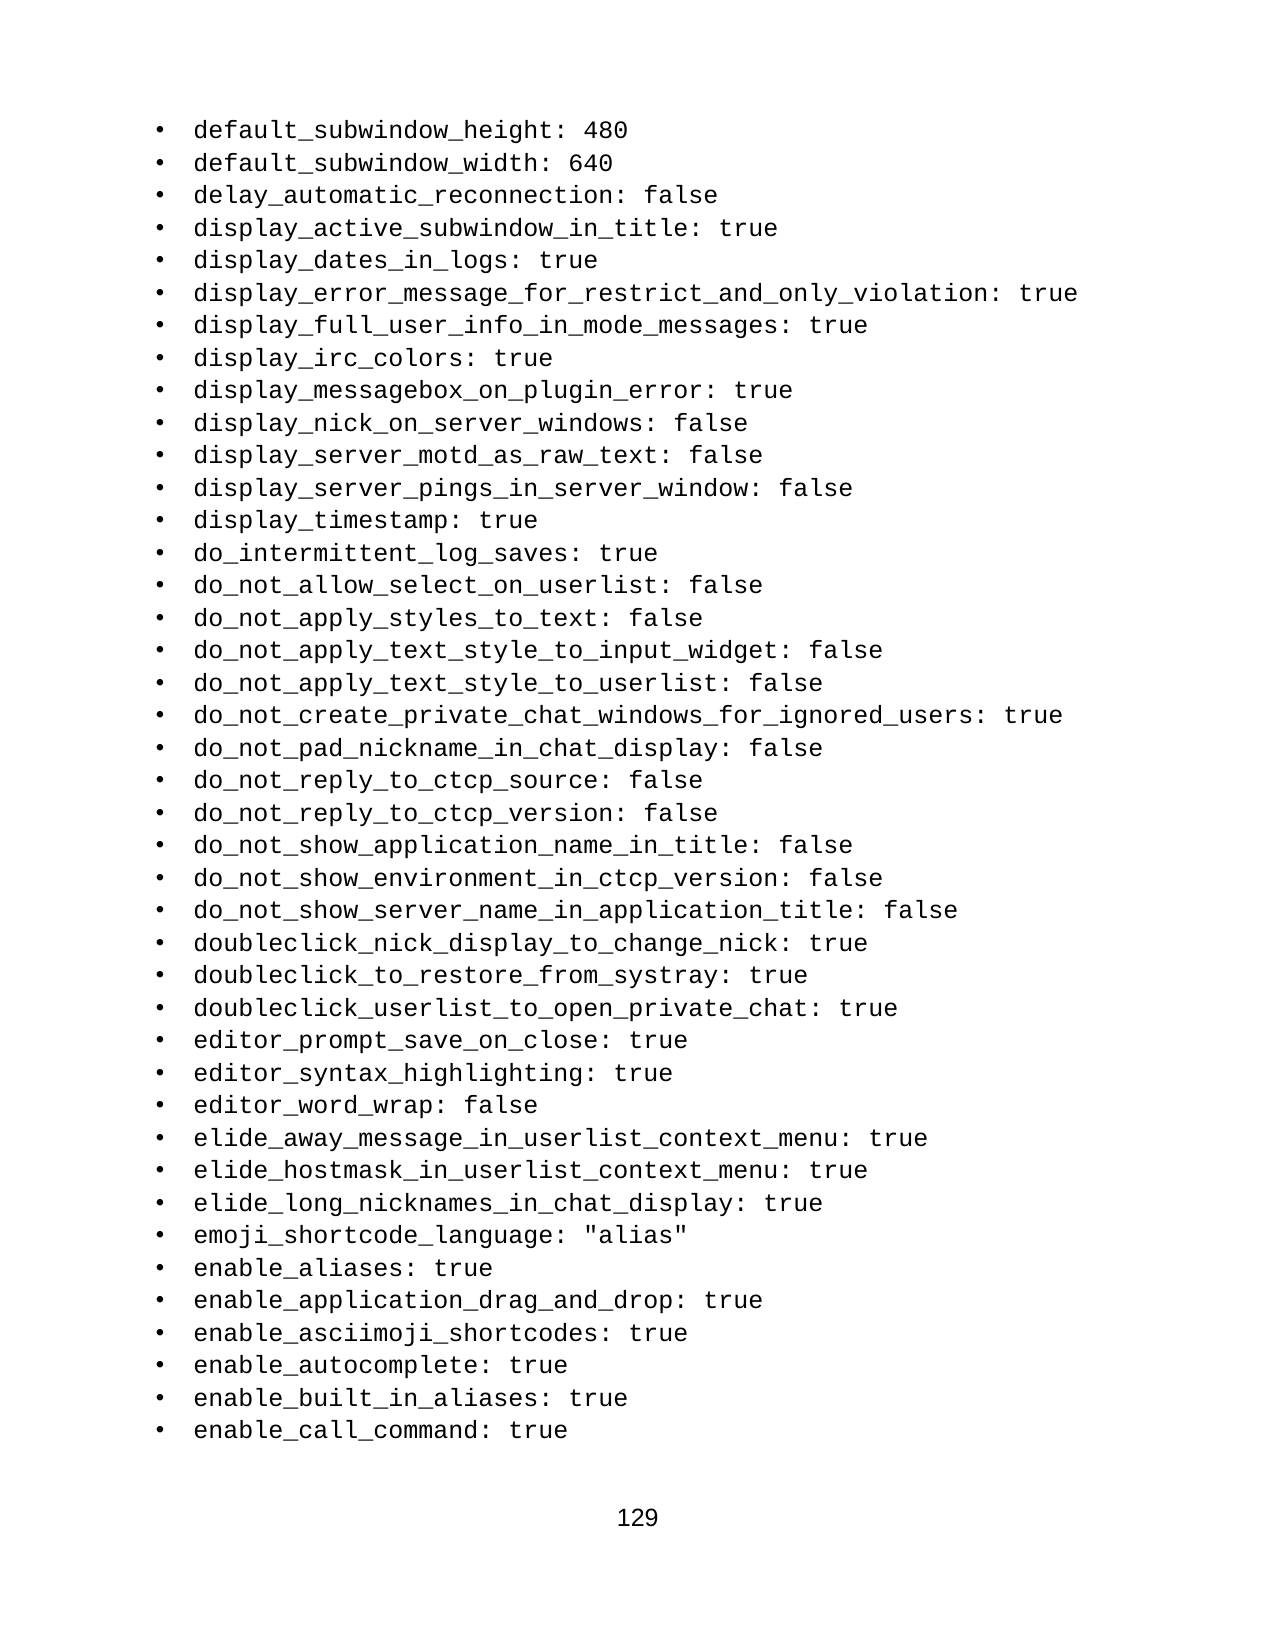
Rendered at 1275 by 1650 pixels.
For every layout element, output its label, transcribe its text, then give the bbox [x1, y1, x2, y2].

list enable_application_drag_and_drop: true [156, 1288, 1157, 1316]
list editor_prompt_save_on_close: true [156, 1028, 1157, 1056]
list display_irc_colors: true [156, 346, 1157, 374]
list emoji_shortcode_language: "alias" [156, 1223, 1157, 1251]
list display_full_user_info_in_mode_messages: true [156, 313, 1157, 341]
list enable_autocomplete: true [156, 1353, 1157, 1381]
list do_not_reply_to_ctcp_source: false [156, 768, 1157, 796]
list display_server_motd_as_raw_text: false [156, 443, 1157, 471]
list enable_aliases: true [156, 1256, 1157, 1284]
list doubleclick_to_restore_from_systray: true [156, 963, 1157, 991]
list doubleclick_userlist_to_open_private_chat: true [156, 996, 1157, 1024]
list display_dates_in_logs: true [156, 248, 1157, 276]
list do_not_allow_select_on_userlist: false [156, 573, 1157, 601]
list do_not_apply_text_style_to_input_widget: false [156, 638, 1157, 666]
list default_subwindow_height: 480 [156, 118, 1157, 146]
list elide_hostmask_in_userlist_context_menu: true [156, 1158, 1157, 1186]
list elide_away_message_in_userlist_context_menu: true [156, 1126, 1157, 1154]
list enable_call_command: true [156, 1418, 1157, 1446]
list display_messagebox_on_plugin_error: true [156, 378, 1157, 406]
list do_not_apply_styles_to_text: false [156, 606, 1157, 634]
list default_subwindow_width: 640 [156, 151, 1157, 179]
list enable_built_in_aliases: true [156, 1386, 1157, 1414]
list display_active_subwindow_in_title: true [156, 216, 1157, 244]
list do_not_reply_to_ctcp_version: false [156, 801, 1157, 829]
list editor_syntax_highlighting: true [156, 1061, 1157, 1089]
list elide_long_nicknames_in_chat_display: true [156, 1191, 1157, 1219]
list editor_word_wrap: false [156, 1093, 1157, 1121]
list do_not_show_application_name_in_title: false [156, 833, 1157, 861]
list do_not_apply_text_style_to_userlist: false [156, 671, 1157, 699]
list do_not_show_environment_in_ctcp_version: false [156, 866, 1157, 894]
list do_intermittent_log_saves: true [156, 541, 1157, 569]
list delay_automatic_reconnection: false [156, 183, 1157, 211]
list display_nick_on_server_windows: false [156, 411, 1157, 439]
list do_not_pad_nickname_in_chat_display: false [156, 736, 1157, 764]
list do_not_show_server_name_in_application_title: false [156, 898, 1157, 926]
list doubleclick_nick_display_to_change_nick: true [156, 931, 1157, 959]
list display_error_message_for_restrict_and_only_violation: true [156, 281, 1157, 309]
list display_server_pings_in_server_window: false [156, 476, 1157, 504]
list display_timestamp: true [156, 508, 1157, 536]
list enable_asciimoji_shortcodes: true [156, 1321, 1157, 1349]
list do_not_create_private_chat_windows_for_ignored_users: true [156, 703, 1157, 731]
